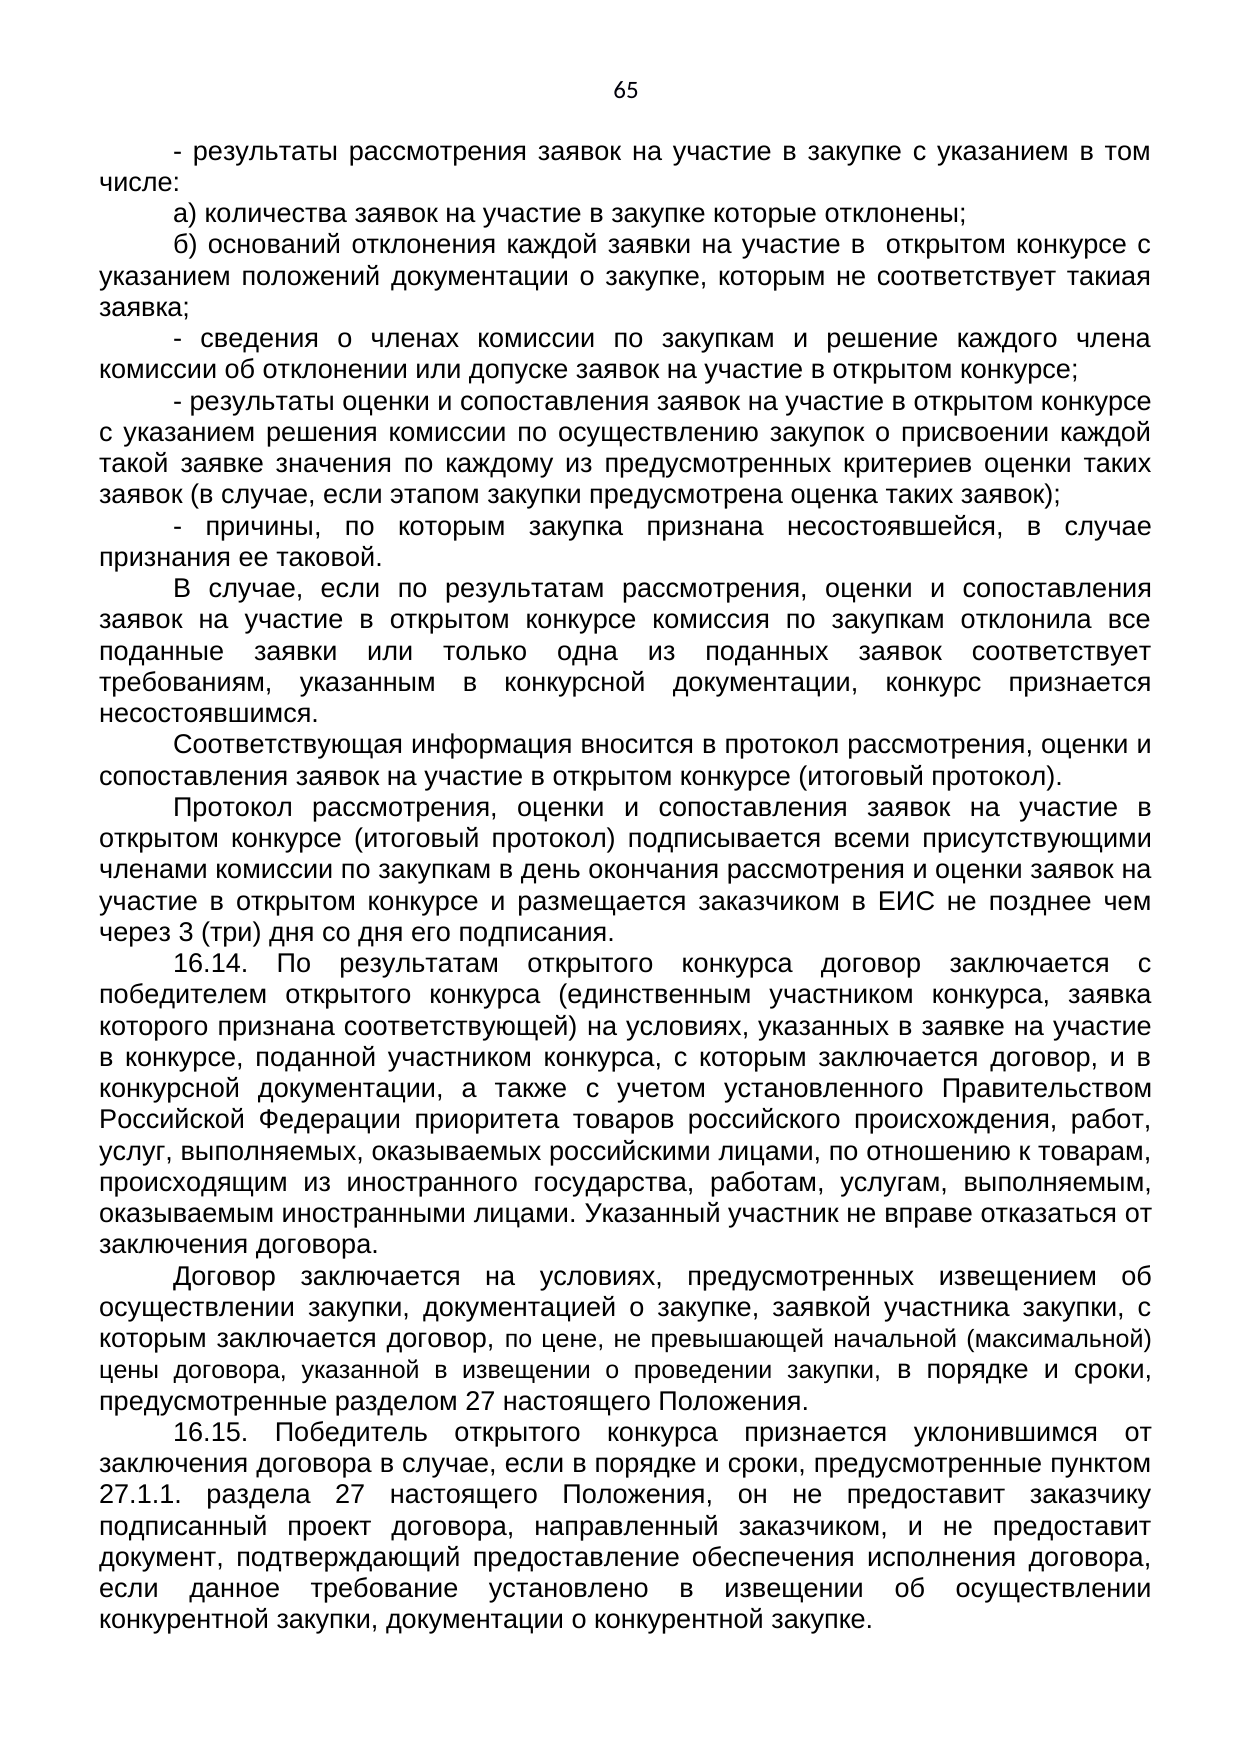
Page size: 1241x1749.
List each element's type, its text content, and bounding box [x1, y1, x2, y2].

text - результаты оценки и сопоставления заявок на участие в открытом конкурсе с указанием решения комиссии по осуществлению закупок о присвоении каждой такой заявке значения по каждому из предусмотренных критериев оценки таких заявок (в случае, если этапом закупки предусмотрена оценка таких заявок); [99, 385, 1152, 510]
text б) оснований отклонения каждой заявки на участие в открытом конкурсе с указанием положений документации о закупке, которым не соответствует такиая заявка; [99, 228, 1152, 322]
text 16.15. Победитель открытого конкурса признается уклонившимся от заключения договора в случае, если в порядке и сроки, предусмотренные пунктом 27.1.1. раздела 27 настоящего Положения, он не предоставит заказчику подписанный проект договора, направленный заказчиком, и не предоставит документ, подтверждающий предоставление обеспечения исполнения договора, если данное требование установлено в извещении об осуществлении конкурентной закупки, документации о конкурентной закупке. [99, 1416, 1152, 1635]
text 16.14. По результатам открытого конкурса договор заключается с победителем открытого конкурса (единственным участником конкурса, заявка которого признана соответствующей) на условиях, указанных в заявке на участие в конкурсе, поданной участником конкурса, с которым заключается договор, и в конкурсной документации, а также с учетом установленного Правительством Российской Федерации приоритета товаров российского происхождения, работ, услуг, выполняемых, оказываемых российскими лицами, по отношению к товарам, происходящим из иностранного государства, работам, услугам, выполняемым, оказываемым иностранными лицами. Указанный участник не вправе отказаться от заключения договора. [99, 947, 1152, 1260]
text Протокол рассмотрения, оценки и сопоставления заявок на участие в открытом конкурсе (итоговый протокол) подписывается всеми присутствующими членами комиссии по закупкам в день окончания рассмотрения и оценки заявок на участие в открытом конкурсе и размещается заказчиком в ЕИС не позднее чем через 3 (три) дня со дня его подписания. [99, 791, 1152, 947]
text - сведения о членах комиссии по закупкам и решение каждого члена комиссии об отклонении или допуске заявок на участие в открытом конкурсе; [99, 322, 1152, 385]
text Договор заключается на условиях, предусмотренных извещением об осуществлении закупки, документацией о закупке, заявкой участника закупки, с которым заключается договор, по цене, не превышающей начальной (максимальной) цены договора, указанной в извещении о проведении закупки, в порядке и сроки, предусмотренные разделом 27 настоящего Положения. [99, 1260, 1152, 1416]
text - результаты рассмотрения заявок на участие в закупке с указанием в том числе: [99, 135, 1152, 197]
text - причины, по которым закупка признана несостоявшейся, в случае признания ее таковой. [99, 510, 1152, 572]
text а) количества заявок на участие в закупке которые отклонены; [99, 197, 1152, 228]
text Соответствующая информация вносится в протокол рассмотрения, оценки и сопоставления заявок на участие в открытом конкурсе (итоговый протокол). [99, 728, 1152, 791]
text В случае, если по результатам рассмотрения, оценки и сопоставления заявок на участие в открытом конкурсе комиссия по закупкам отклонила все поданные заявки или только одна из поданных заявок соответствует требованиям, указанным в конкурсной документации, конкурс признается несостоявшимся. [99, 572, 1152, 728]
